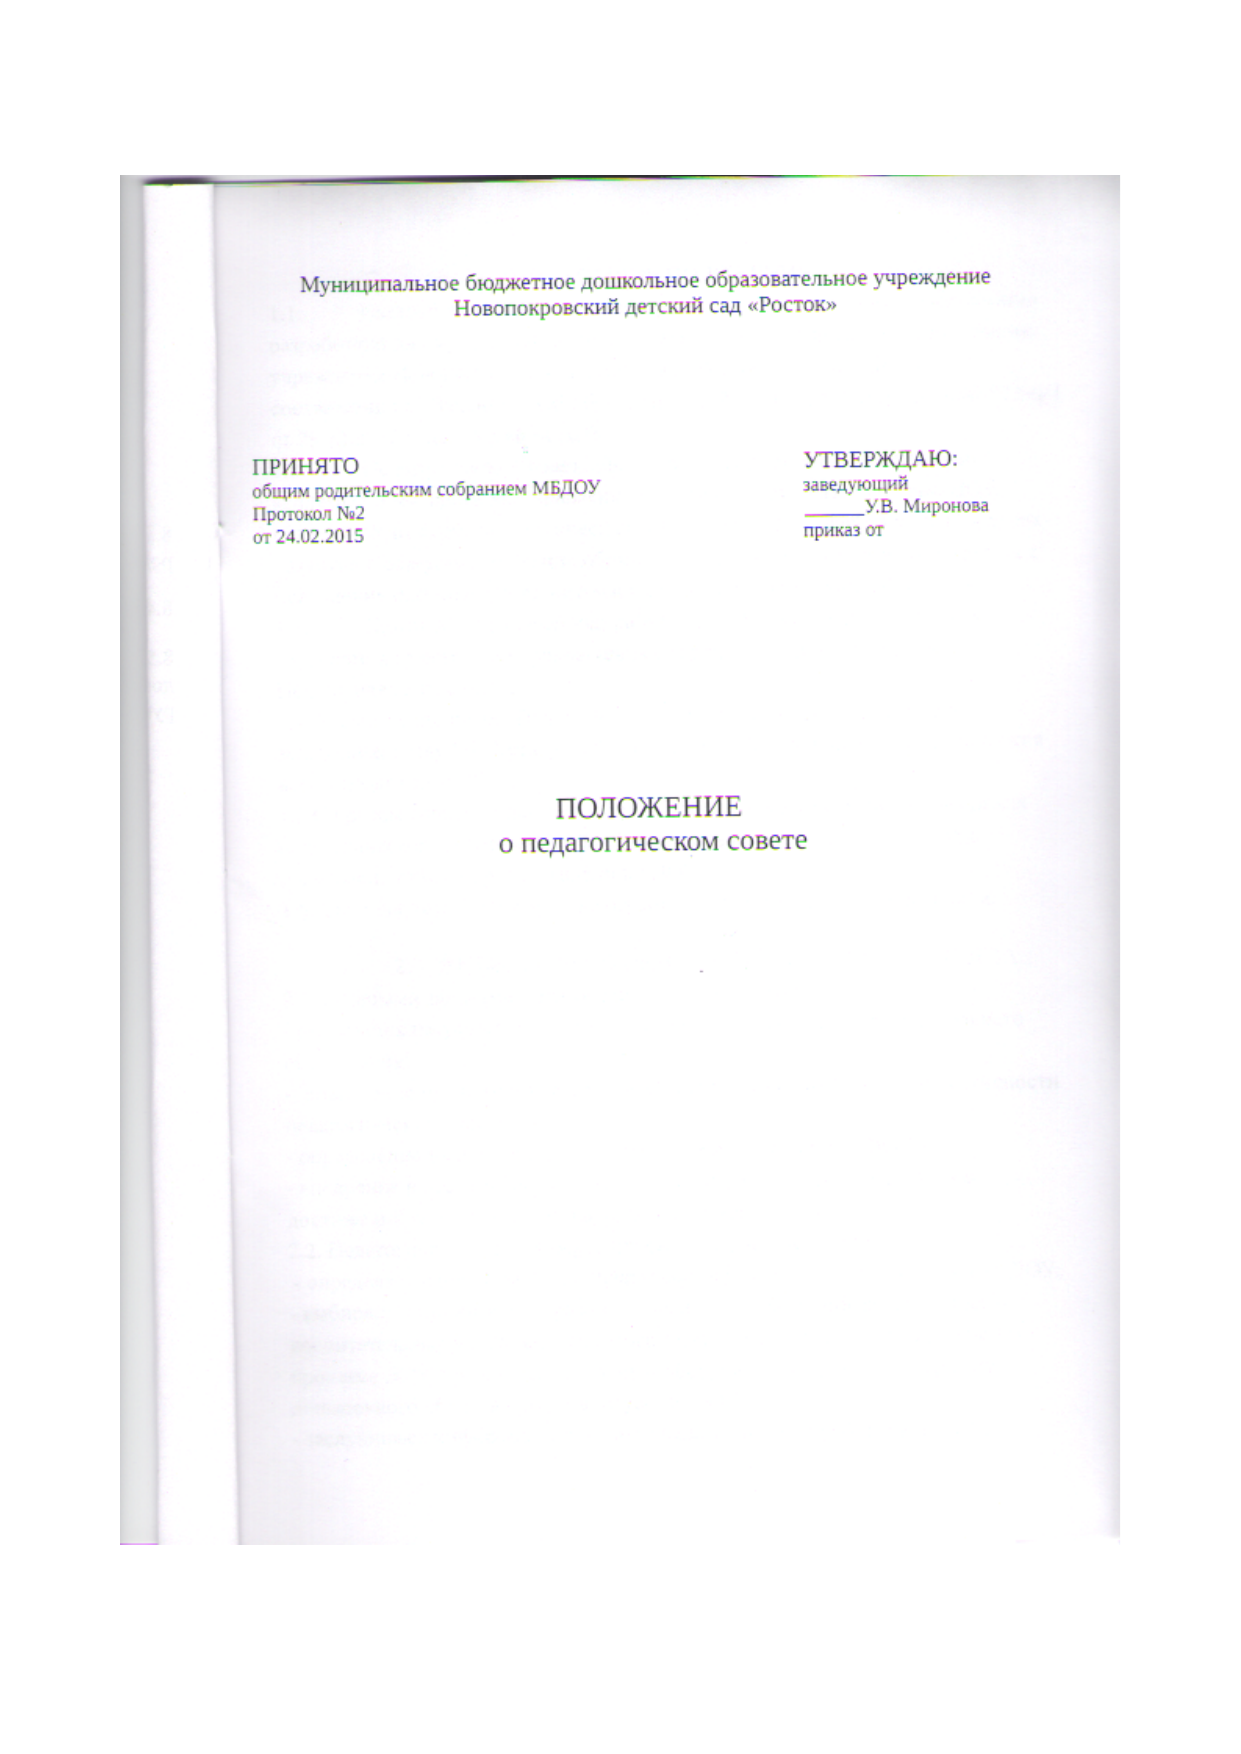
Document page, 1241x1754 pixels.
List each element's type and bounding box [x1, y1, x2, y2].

picture [120, 175, 1121, 1545]
